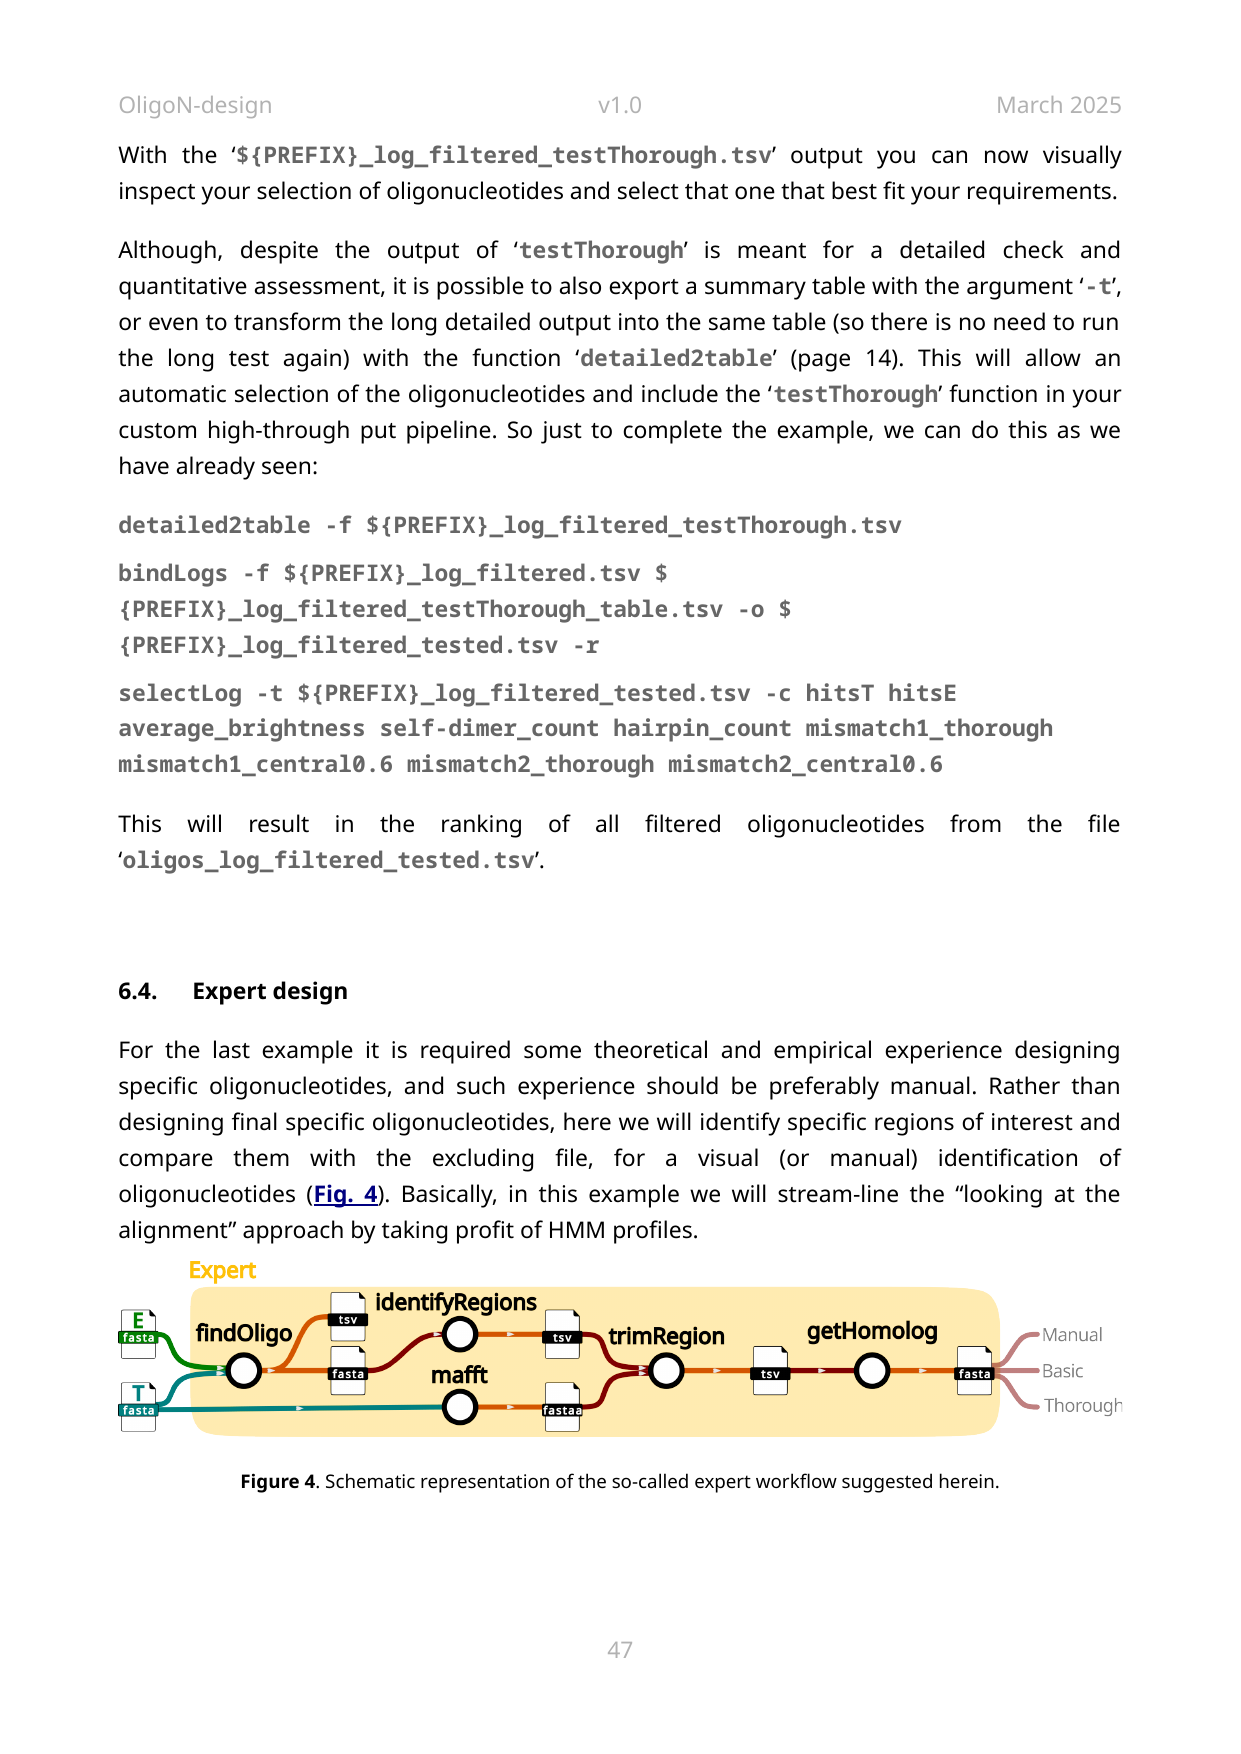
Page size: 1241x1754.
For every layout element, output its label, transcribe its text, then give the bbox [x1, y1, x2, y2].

text Although, despite the output of ‘testThorough’ is meant for a detailed check and quantitative assessment, it is possible to also export a summary table with the argument ‘-t’, or even to transform the long detailed output into the same table (so there is no need to run the long test again) with the function ‘detailed2table’ (page 14). This will allow an automatic selection of the oligonucleotides and include the ‘testThorough’ function in your custom high-through put pipeline. So just to complete the example, we can do this as we have already seen: [118, 234, 1122, 481]
text Figure 4. Schematic representation of the so-called expert workflow suggested herein. [118, 1437, 1122, 1494]
text With the ‘${PREFIX}_log_filtered_testThorough.tsv’ output you can now visually inspect your selection of oligonucleotides and select that one that best fit your requirements. [118, 139, 1122, 206]
text This will result in the ranking of all filtered oligonucleotides from the file ‘oligos_log_filtered_tested.tsv’. [118, 808, 1122, 875]
picture [118, 1261, 1123, 1437]
text For the last example it is required some theoretical and empirical experience designing specific oligonucleotides, and such experience should be preferably manual. Rather than designing final specific oligonucleotides, here we will identify specific regions of interest and compare them with the excluding file, for a visual (or manual) identification of oligonucleotides (Fig. 4). Basically, in this example we will stream-line the “looking at the alignment” approach by taking profit of HMM profiles. [118, 1034, 1122, 1245]
subtitle Expert design [118, 974, 1122, 1006]
text detailed2table -f ${PREFIX}_log_filtered_testThorough.tsv [118, 509, 1122, 540]
text bindLogs -f ${PREFIX}_log_filtered.tsv ${PREFIX}_log_filtered_testThorough_table.tsv -o ${PREFIX}_log_filtered_tested.tsv -r [118, 557, 1122, 660]
text selectLog -t ${PREFIX}_log_filtered_tested.tsv -c hitsT hitsE average_brightness self-dimer_count hairpin_count mismatch1_thorough mismatch1_central0.6 mismatch2_thorough mismatch2_central0.6 [118, 676, 1122, 779]
